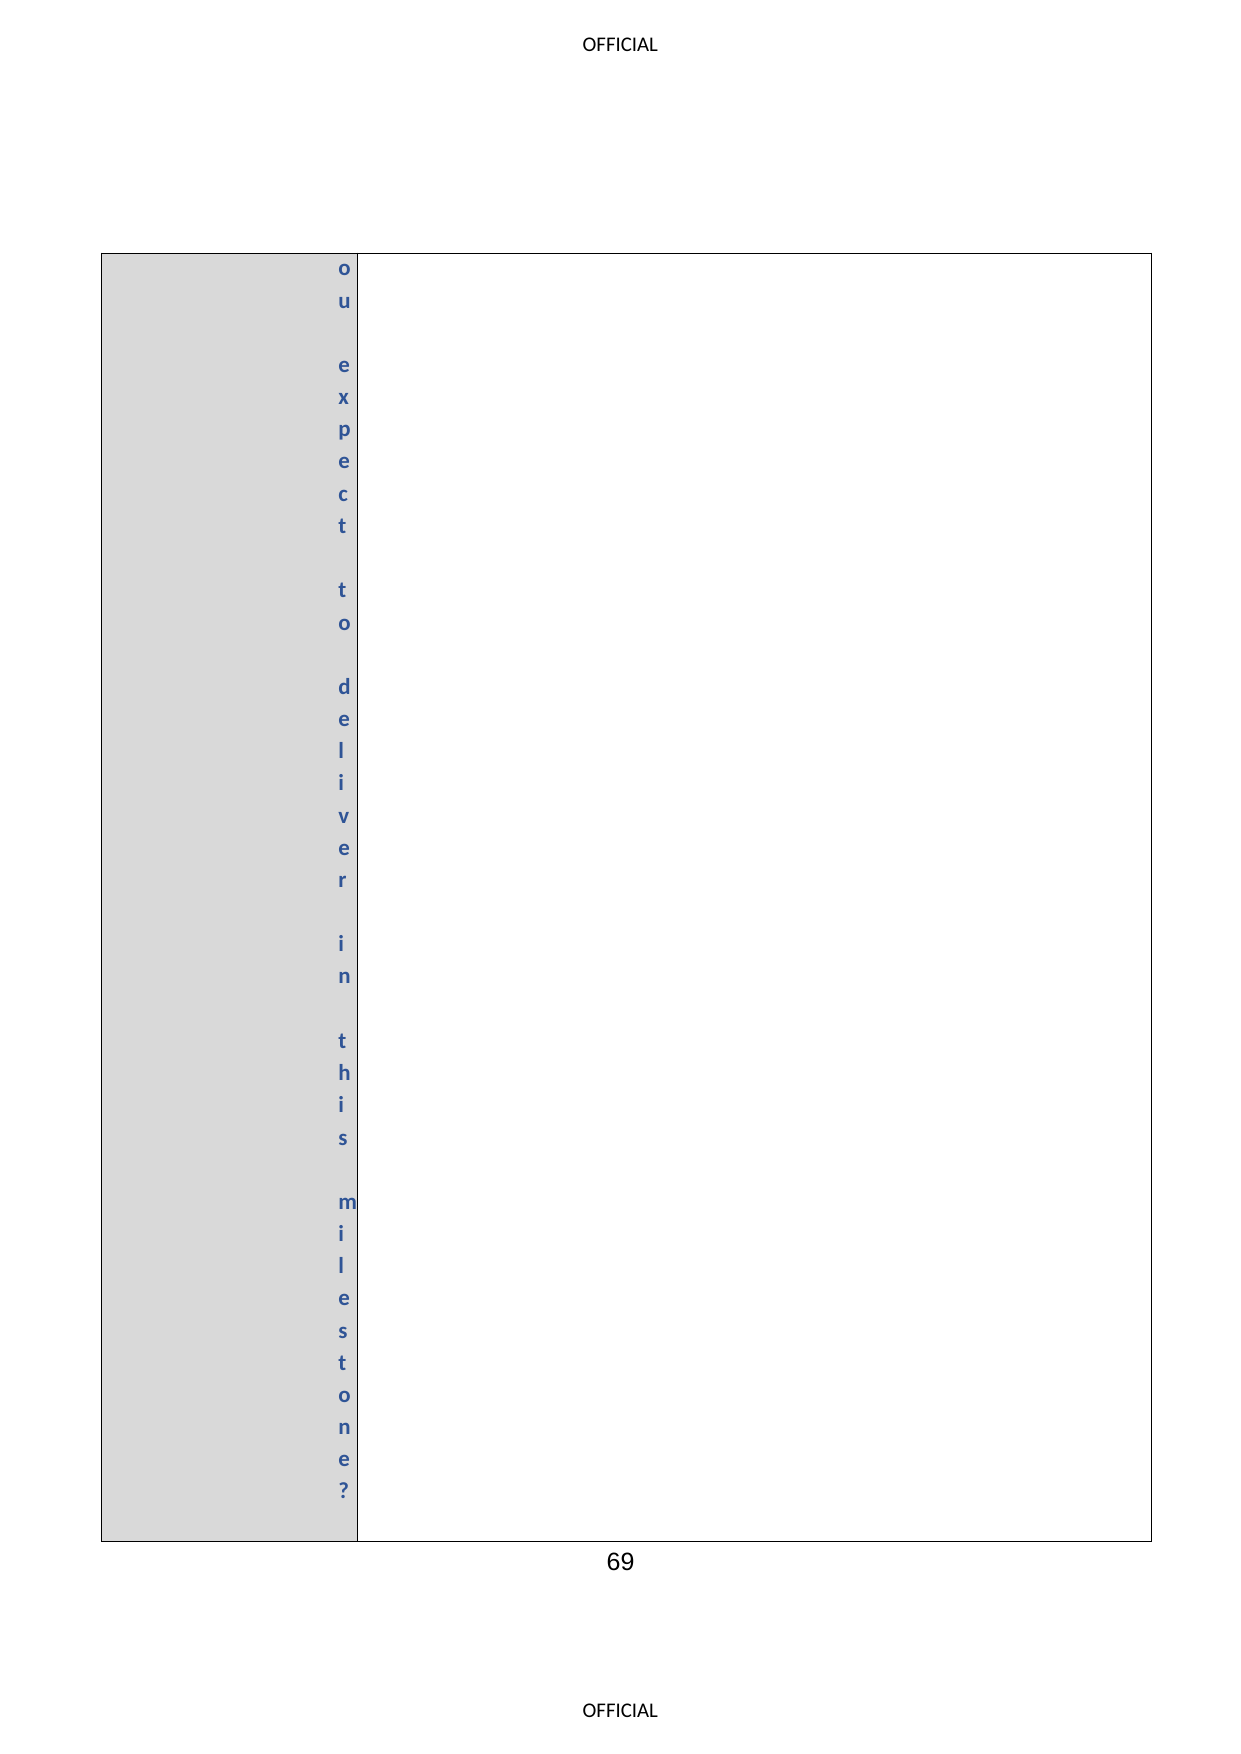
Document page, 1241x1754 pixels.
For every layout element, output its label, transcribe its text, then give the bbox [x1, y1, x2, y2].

table_cell ou expect to deliver in this milestone? [102, 254, 357, 1541]
table_cell [358, 254, 1151, 1541]
